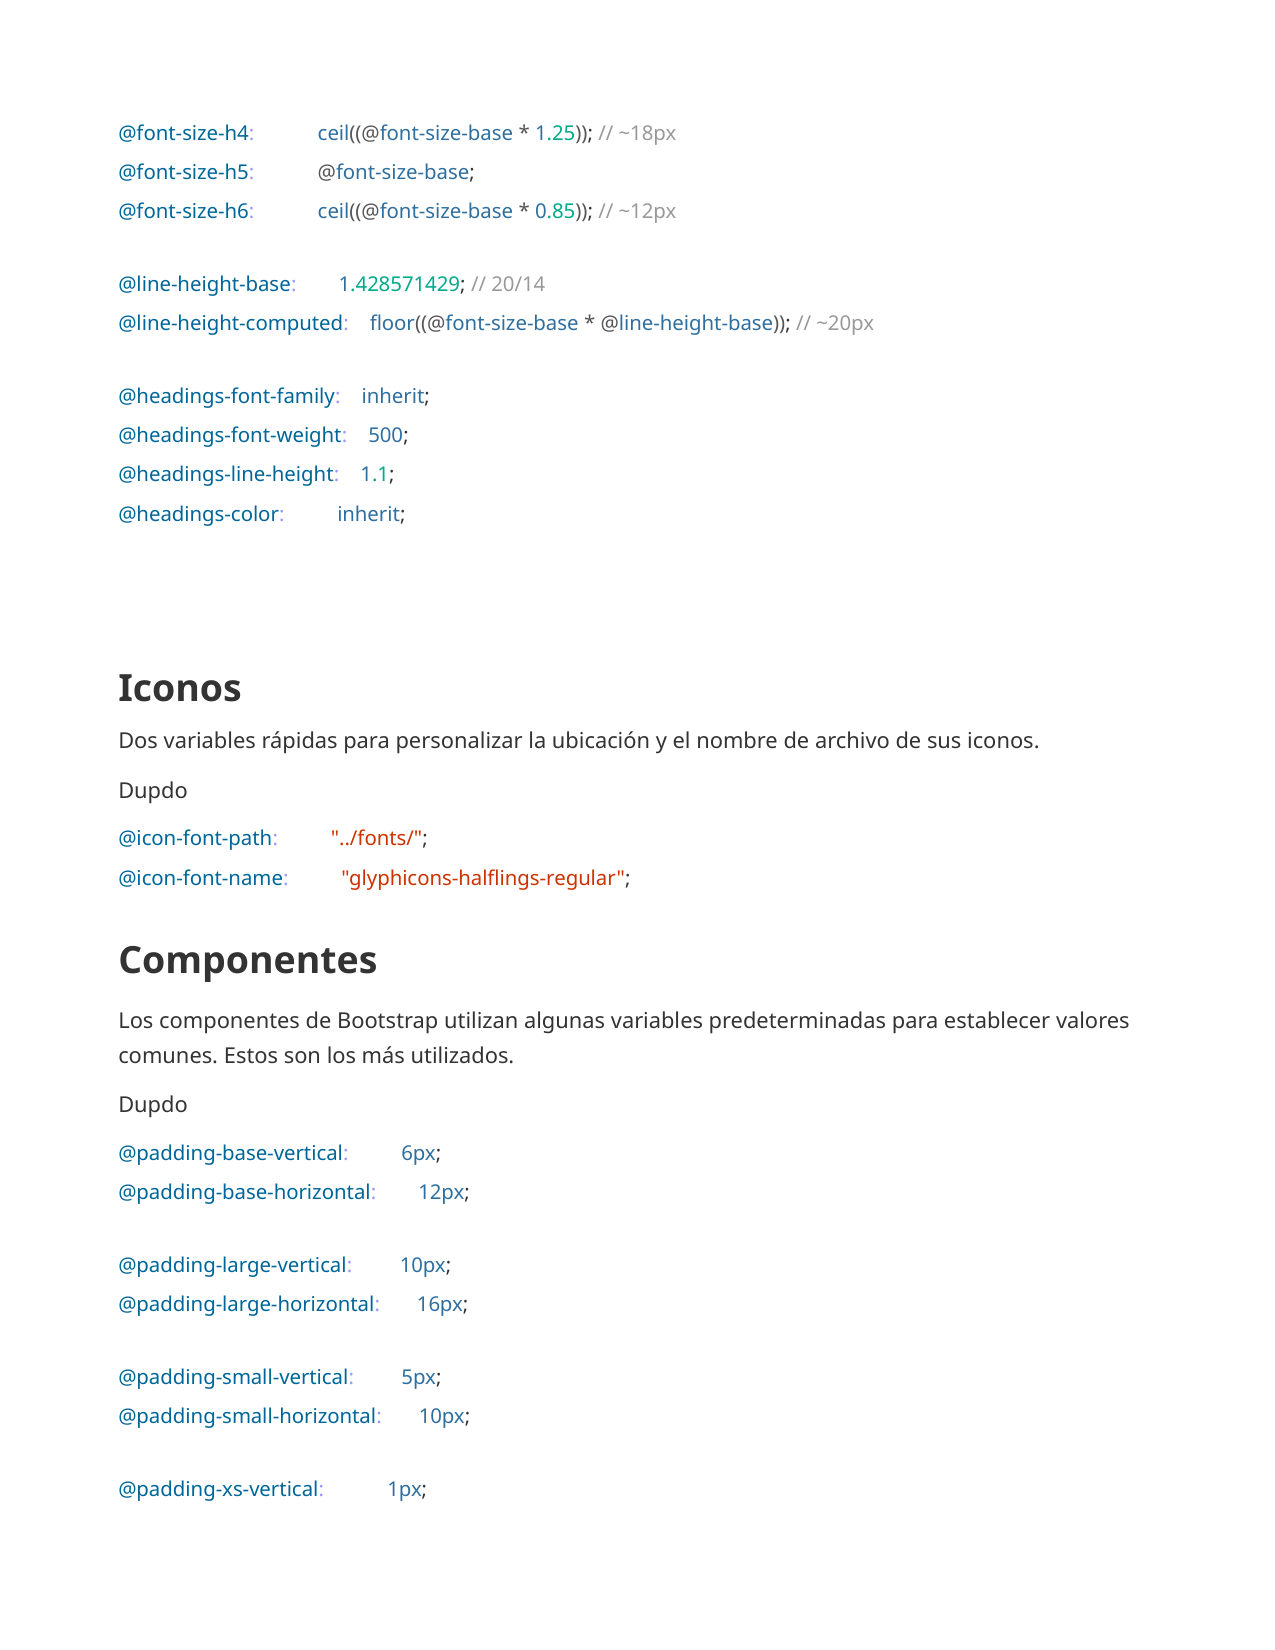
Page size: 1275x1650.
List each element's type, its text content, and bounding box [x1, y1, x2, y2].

text @padding-base-horizontal: 12px; [118, 1177, 1157, 1205]
text @headings-font-weight: 500; [118, 421, 1157, 448]
text @padding-large-horizontal: 16px; [118, 1289, 1157, 1317]
text @padding-xs-vertical: 1px; [118, 1474, 1157, 1502]
text @headings-font-family: inherit; [118, 382, 1157, 409]
text @font-size-h4: ceil((@font-size-base * 1.25)); // ~18px [118, 118, 1157, 146]
text @padding-small-vertical: 5px; [118, 1362, 1157, 1390]
text @line-height-base: 1.428571429; // 20/14 [118, 269, 1157, 297]
text Dupdo [118, 1089, 1157, 1119]
text @padding-small-horizontal: 10px; [118, 1402, 1157, 1429]
text Dupdo [118, 775, 1157, 805]
text @line-height-computed: floor((@font-size-base * @line-height-base)); // ~20px [118, 309, 1157, 336]
text @font-size-h5: @font-size-base; [118, 157, 1157, 185]
text Los componentes de Bootstrap utilizan algunas variables predeterminadas para establecer valores comunes. Estos son los más utilizados. [118, 1005, 1157, 1069]
text @icon-font-path: "../fonts/"; [118, 824, 1157, 852]
subtitle Componentes [118, 934, 1157, 985]
text Dos variables rápidas para personalizar la ubicación y el nombre de archivo de sus iconos. [118, 725, 1157, 755]
text @icon-font-name: "glyphicons-halflings-regular"; [118, 863, 1157, 891]
subtitle Iconos [118, 611, 1157, 713]
text @font-size-h6: ceil((@font-size-base * 0.85)); // ~12px [118, 197, 1157, 224]
text @headings-line-height: 1.1; [118, 460, 1157, 488]
text @padding-base-vertical: 6px; [118, 1138, 1157, 1166]
text @headings-color: inherit; [118, 499, 1157, 527]
text @padding-large-vertical: 10px; [118, 1250, 1157, 1278]
